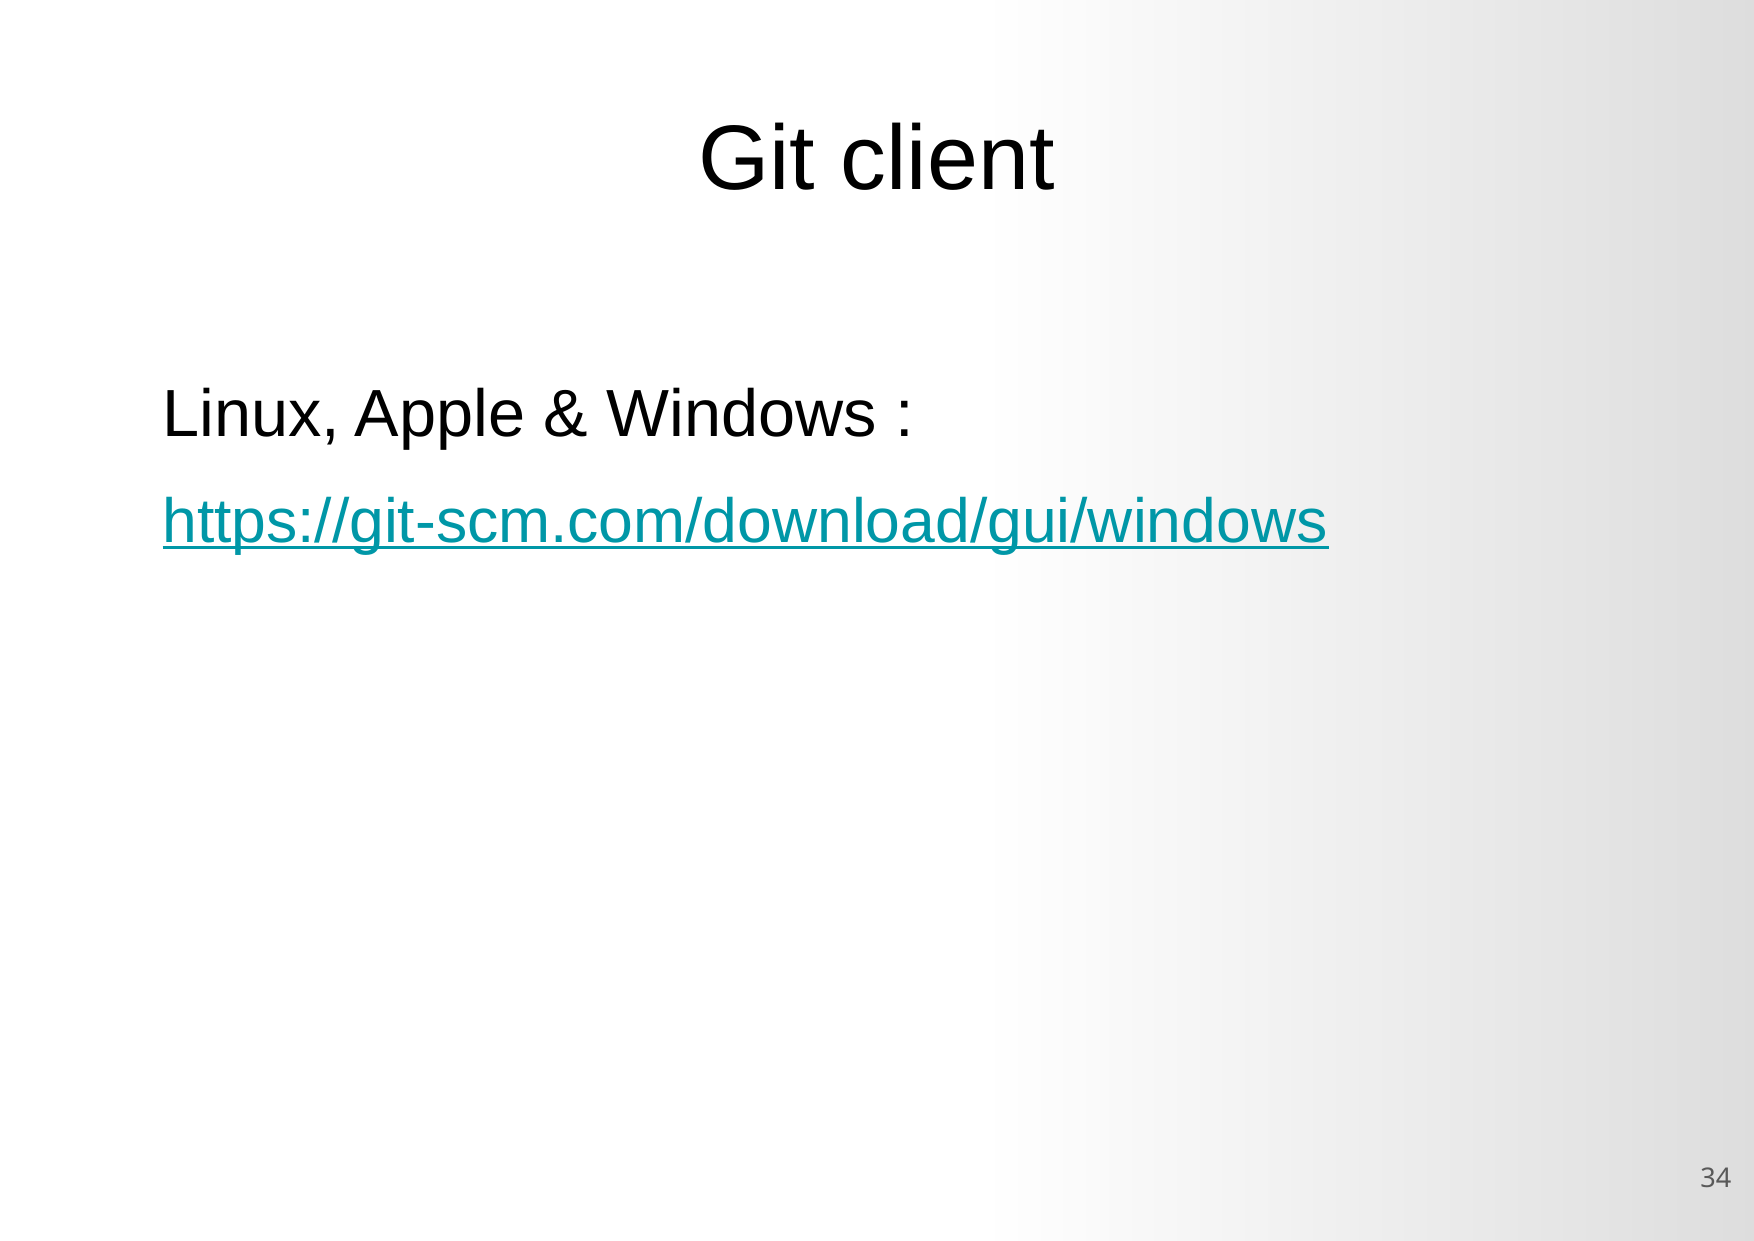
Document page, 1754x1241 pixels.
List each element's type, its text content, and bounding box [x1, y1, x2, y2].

text_box Git client [87, 49, 1666, 257]
slide_number [1641, 1145, 1747, 1241]
text_box Linux, Apple & Windows : https://git-scm.com/download/gui/windows [87, 290, 1666, 1010]
